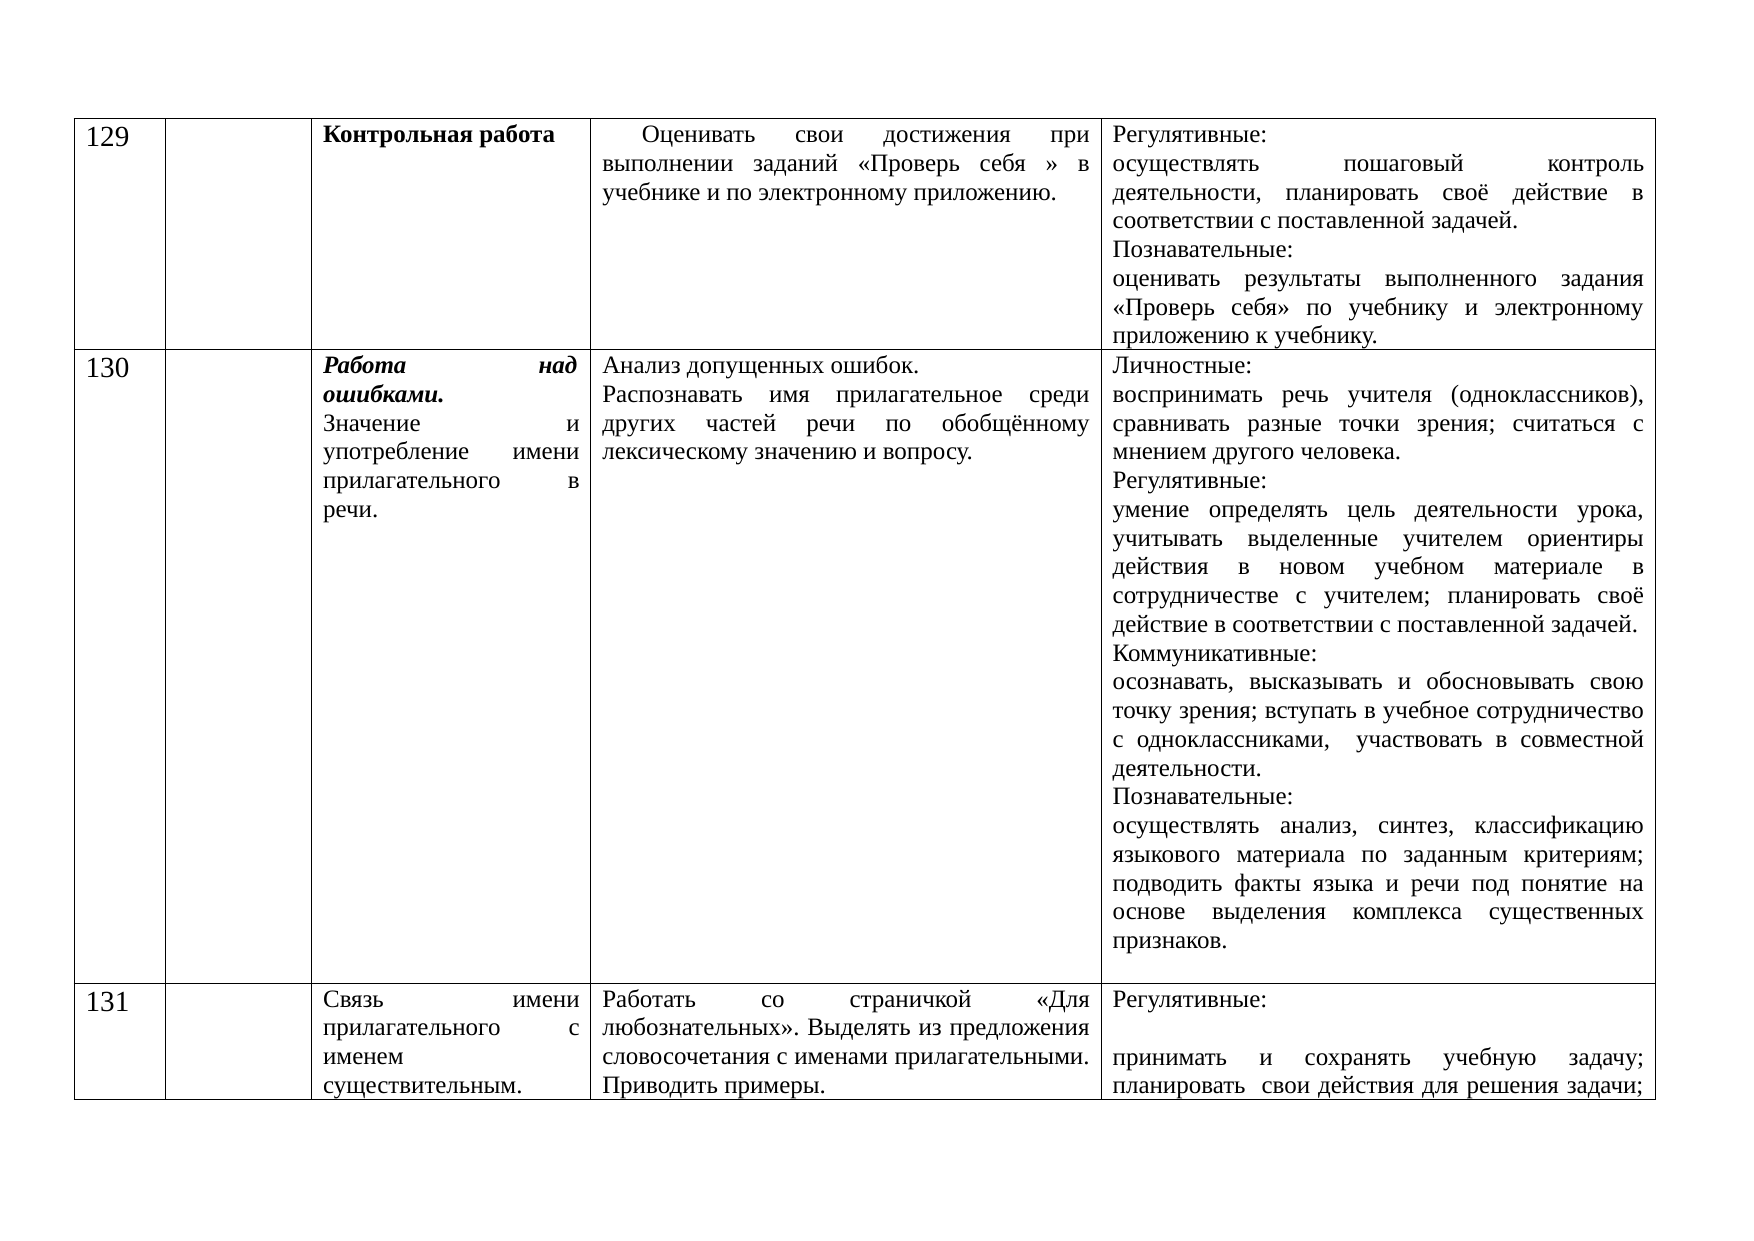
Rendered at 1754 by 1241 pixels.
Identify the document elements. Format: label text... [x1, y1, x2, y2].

table_cell 131 [75, 984, 165, 1099]
table_cell 130 [75, 350, 165, 983]
table_cell Работать со страничкой «Для любознательных». Выделять из предложения словосочетания с именами прилагательными. Приводить примеры. [591, 984, 1101, 1099]
table_cell [166, 119, 311, 349]
table_cell Работа над ошибками. Значение и употребление имени прилагательного в речи. [312, 350, 590, 983]
table_cell Личностные: воспринимать речь учителя (одноклассников), сравнивать разные точки зрения; считаться с мнением другого человека. Регулятивные: умение определять цель деятельности урока, учитывать выделенные учителем ориентиры действия в новом учебном материале в сотрудничестве с учителем; планировать своё действие в соответствии с поставленной задачей. Коммуникативные: осознавать, высказывать и обосновывать свою точку зрения; вступать в учебное сотрудничество с одноклассниками, участвовать в совместной деятельности. Познавательные: осуществлять анализ, синтез, классификацию языкового материала по заданным критериям; подводить факты языка и речи под понятие на основе выделения комплекса существенных признаков. [1102, 350, 1655, 983]
table_cell 129 [75, 119, 165, 349]
table_cell [166, 350, 311, 983]
table_cell Анализ допущенных ошибок. Распознавать имя прилагательное среди других частей речи по обобщённому лексическому значению и вопросу. [591, 350, 1101, 983]
table_cell Связь имени прилагательного с именем существительным. [312, 984, 590, 1099]
table_cell Регулятивные: осуществлять пошаговый контроль деятельности, планировать своё действие в соответствии с поставленной задачей. Познавательные: оценивать результаты выполненного задания «Проверь себя» по учебнику и электронному приложению к учебнику. [1102, 119, 1655, 349]
table_cell Контрольная работа [312, 119, 590, 349]
table_cell Оценивать свои достижения при выполнении заданий «Проверь себя » в учебнике и по электронному приложению. [591, 119, 1101, 349]
table_cell Регулятивные: принимать и сохранять учебную задачу; планировать свои действия для решения задачи; [1102, 984, 1655, 1099]
table_cell [166, 984, 311, 1099]
